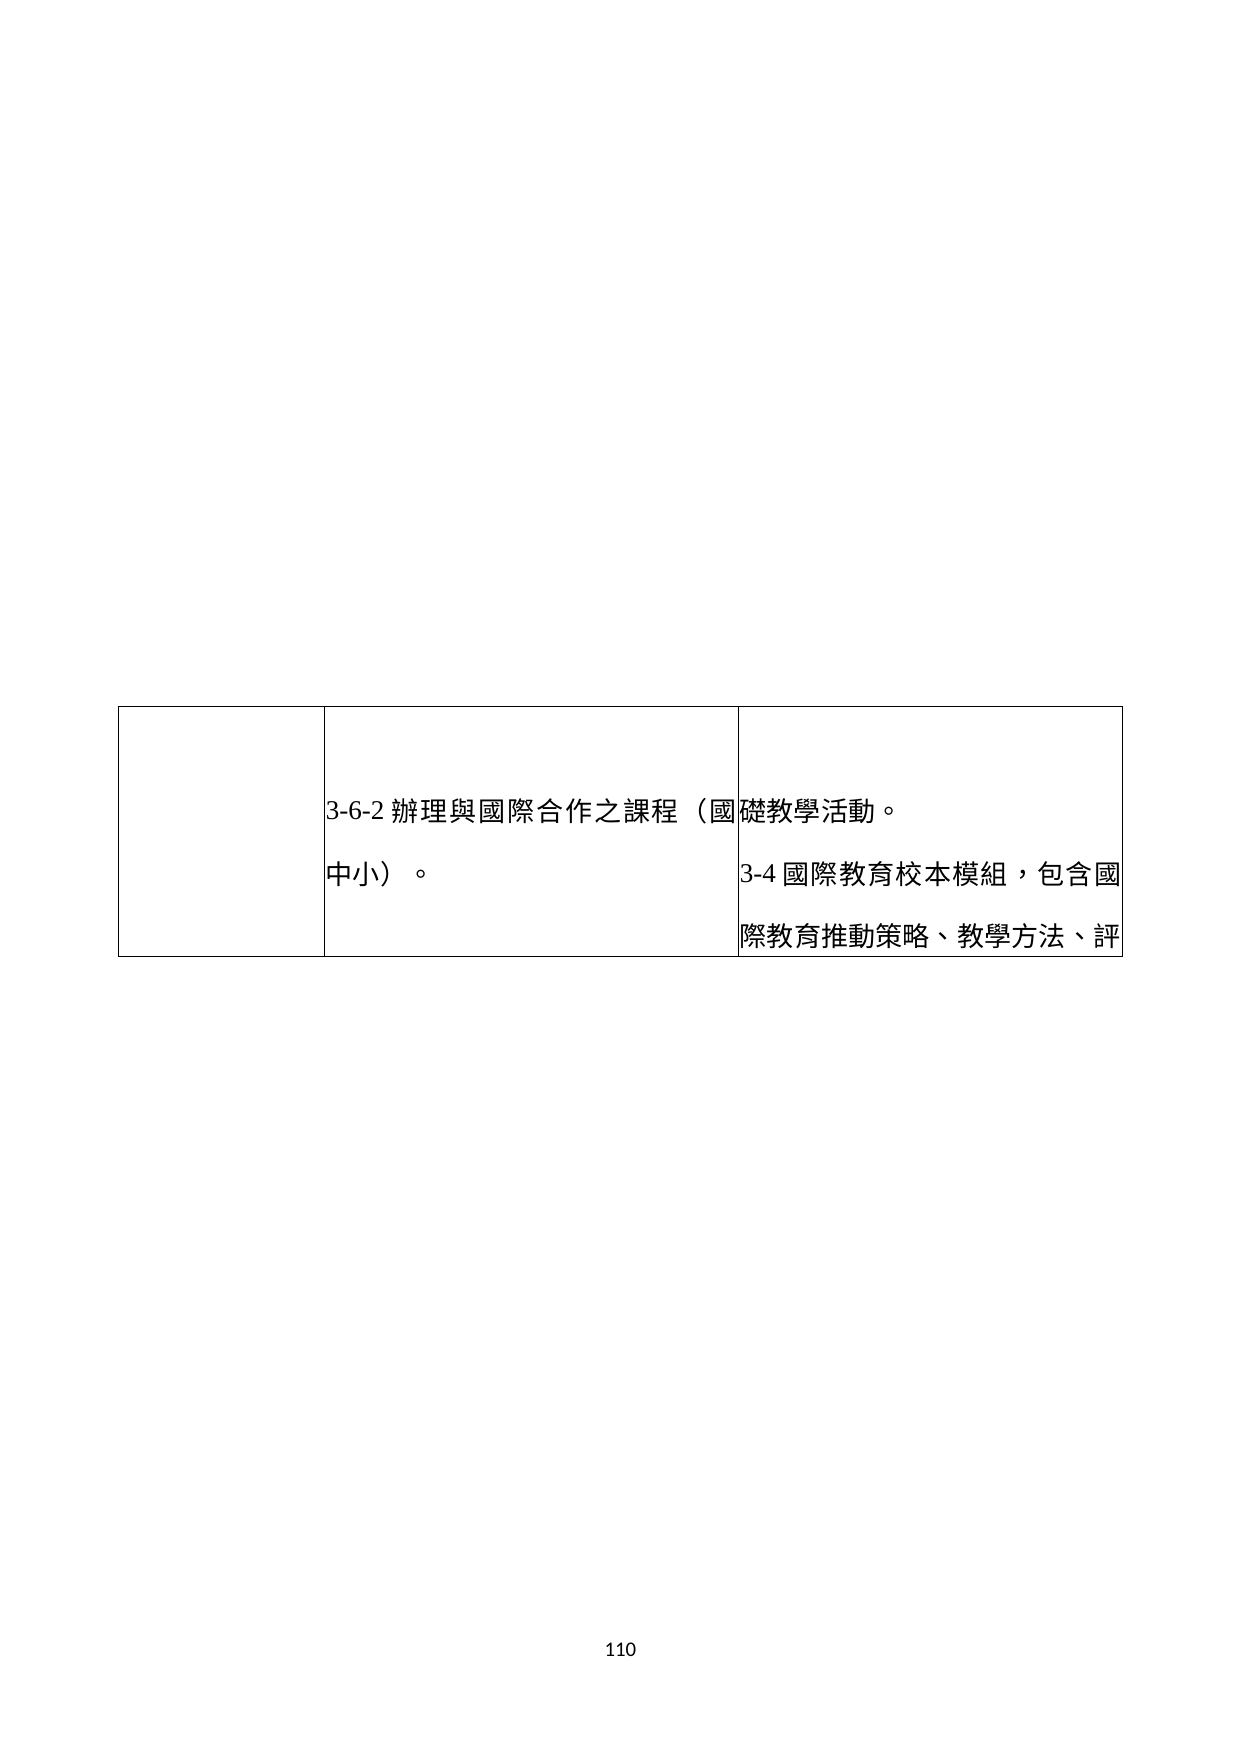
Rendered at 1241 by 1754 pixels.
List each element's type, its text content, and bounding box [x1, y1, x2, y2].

table_cell [119, 707, 324, 956]
table_cell 礎教學活動。 3-4國際教育校本模組，包含國際教育推動策略、教學方法、評 [739, 707, 1122, 956]
table_cell 3-6-2辦理與國際合作之課程（國中小）。 [325, 707, 738, 956]
